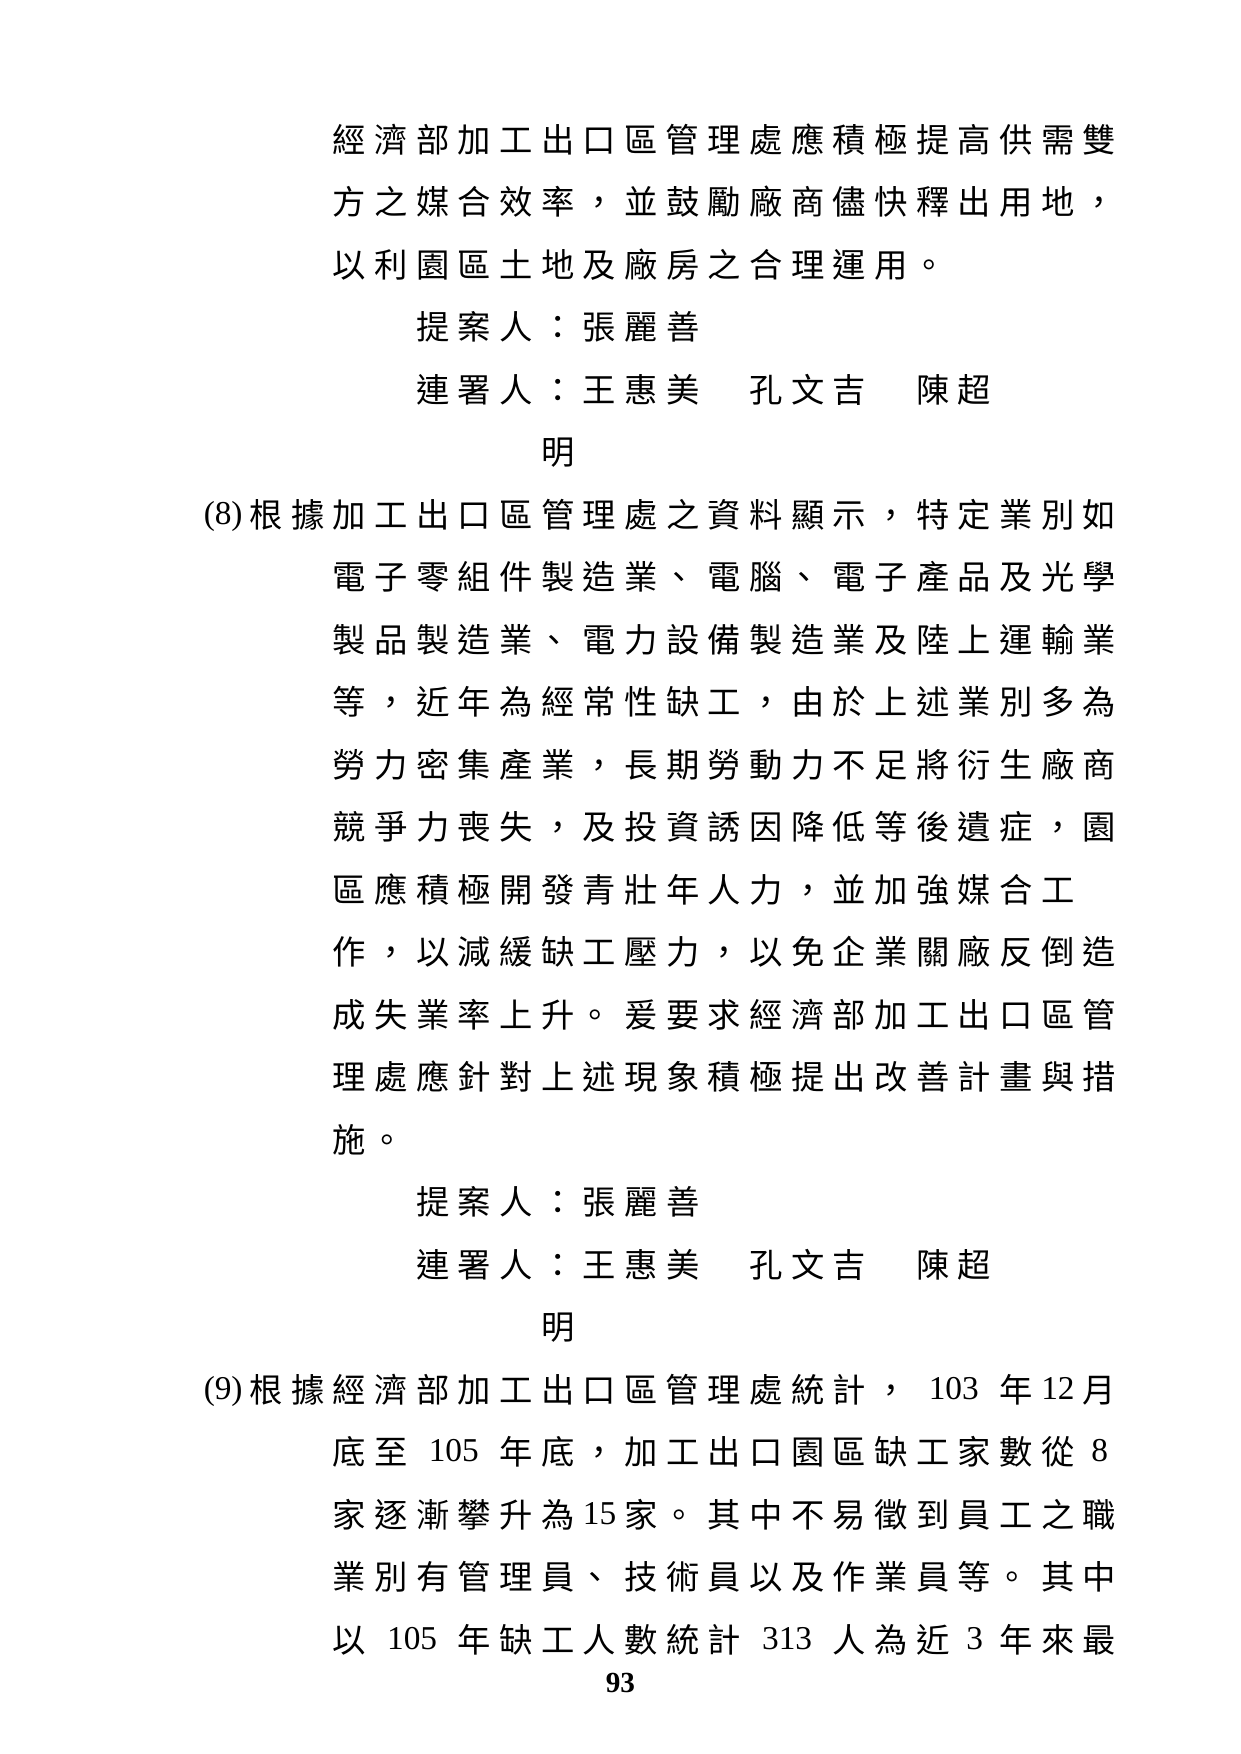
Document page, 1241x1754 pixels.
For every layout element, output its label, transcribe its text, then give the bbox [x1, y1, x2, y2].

text 提案人：張麗善 [394, 1158, 1016, 1221]
text 連署人：王惠美 孔文吉 陳超明 [394, 346, 1016, 471]
list 根據經濟部加工出口區管理處統計，103年12月底至105年底，加工出口園區缺工家數從8家逐漸攀升為15家。其中不易徵到員工之職業別有管理員、技術員以及作業員等。其中以105年缺工人數統計313人為近3年來最 [189, 1346, 1120, 1658]
text 連署人：王惠美 孔文吉 陳超明 [394, 1221, 1016, 1346]
list 經濟部加工出口區管理處應積極提高供需雙方之媒合效率，並鼓勵廠商儘快釋出用地，以利園區土地及廠房之合理運用。 [189, 96, 1120, 283]
text 提案人：張麗善 [394, 283, 1016, 346]
list 根據加工出口區管理處之資料顯示，特定業別如電子零組件製造業、電腦、電子產品及光學製品製造業、電力設備製造業及陸上運輸業等，近年為經常性缺工，由於上述業別多為勞力密集產業，長期勞動力不足將衍生廠商競爭力喪失，及投資誘因降低等後遺症，園區應積極開發青壯年人力，並加強媒合工作，以減緩缺工壓力，以免企業關廠反倒造成失業率上升。爰要求經濟部加工出口區管理處應針對上述現象積極提出改善計畫與措施。 [189, 471, 1120, 1158]
